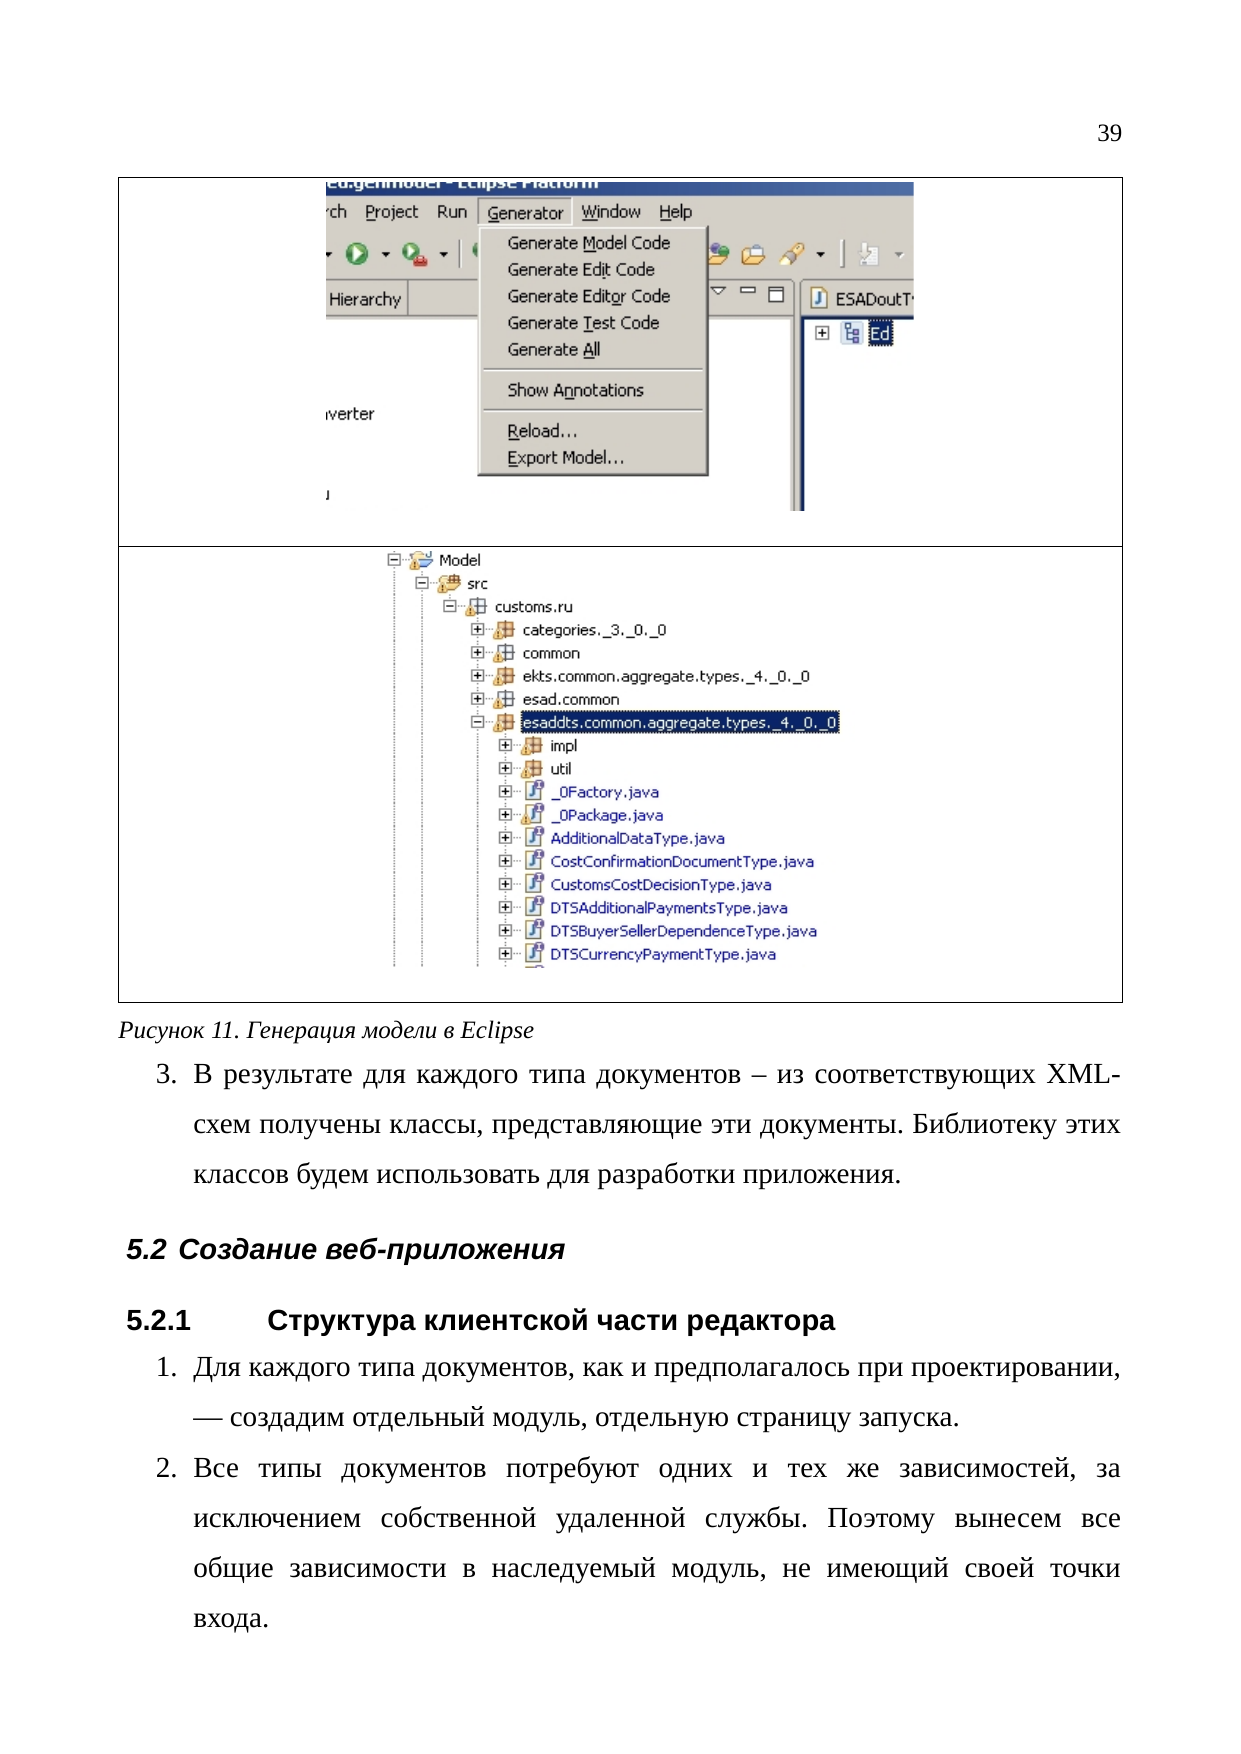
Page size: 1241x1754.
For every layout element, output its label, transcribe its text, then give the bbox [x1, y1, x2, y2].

list Для каждого типа документов, как и предполагалось при проектировании, — создадим отдельный модуль, отдельную страницу запуска. [156, 1349, 1122, 1433]
table_cell [119, 178, 1122, 546]
subtitle Создание веб-приложения [118, 1232, 1122, 1266]
list Все типы документов потребуют одних и тех же зависимостей, за исключением собственной удаленной службы. Поэтому вынесем все общие зависимости в наследуемый модуль, не имеющий своей точки входа. [156, 1450, 1122, 1634]
subtitle Структура клиентской части редактора [118, 1303, 1122, 1337]
table_cell [119, 547, 1122, 1002]
text Рисунок 11. Генерация модели в Eclipse [118, 1015, 1122, 1043]
list В результате для каждого типа документов – из соответствующих XML-схем получены классы, представляющие эти документы. Библиотеку этих классов будем использовать для разработки приложения. [156, 1056, 1122, 1190]
picture [326, 182, 914, 511]
picture [385, 551, 855, 968]
